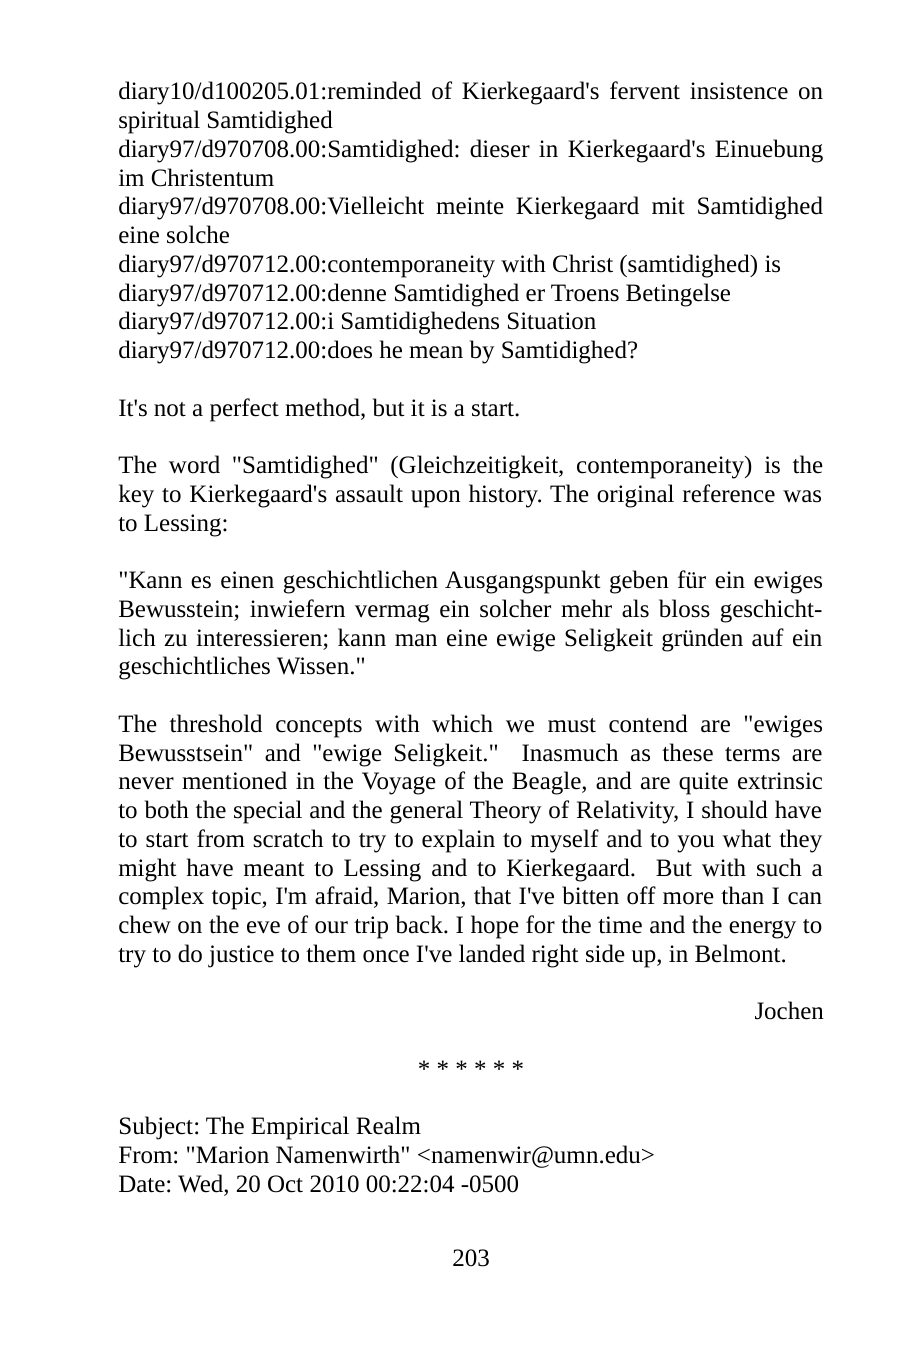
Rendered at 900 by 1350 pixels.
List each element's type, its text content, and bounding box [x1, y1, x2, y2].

text The word "Samtidighed" (Gleichzeitigkeit, contemporaneity) is the key to Kierkegaard's assault upon history. The original reference was to Lessing: [118, 450, 823, 536]
text It's not a perfect method, but it is a start. [118, 393, 823, 421]
text diary97/d970708.00:Samtidighed: dieser in Kierkegaard's Einuebung im Christentum [118, 134, 823, 191]
text diary97/d970712.00:i Samtidighedens Situation [118, 306, 823, 335]
text "Kann es einen geschichtlichen Ausgangspunkt geben für ein ewiges Bewusstein; inwiefern vermag ein solcher mehr als bloss geschicht-lich zu interessieren; kann man eine ewige Seligkeit gründen auf ein geschichtliches Wissen." [118, 565, 823, 680]
text From: "Marion Namenwirth" <namenwir@umn.edu> [118, 1140, 823, 1169]
text diary10/d100205.01:reminded of Kierkegaard's fervent insistence on spiritual Samtidighed [118, 76, 823, 134]
text diary97/d970712.00:contemporaneity with Christ (samtidighed) is [118, 249, 823, 278]
text diary97/d970712.00:denne Samtidighed er Troens Betingelse [118, 278, 823, 306]
text Subject: The Empirical Realm [118, 1111, 823, 1140]
text diary97/d970712.00:does he mean by Samtidighed? [118, 335, 823, 364]
text diary97/d970708.00:Vielleicht meinte Kierkegaard mit Samtidighed eine solche [118, 191, 823, 249]
text * * * * * * [118, 1054, 823, 1083]
text Jochen [118, 996, 823, 1025]
text Date: Wed, 20 Oct 2010 00:22:04 -0500 [118, 1169, 823, 1198]
text The threshold concepts with which we must contend are "ewiges Bewusstsein" and "ewige Seligkeit." Inasmuch as these terms are never mentioned in the Voyage of the Beagle, and are quite extrinsic to both the special and the general Theory of Relativity, I should have to start from scratch to try to explain to myself and to you what they might have meant to Lessing and to Kierkegaard. But with such a complex topic, I'm afraid, Marion, that I've bitten off more than I can chew on the eve of our trip back. I hope for the time and the energy to try to do justice to them once I've landed right side up, in Belmont. [118, 709, 823, 968]
